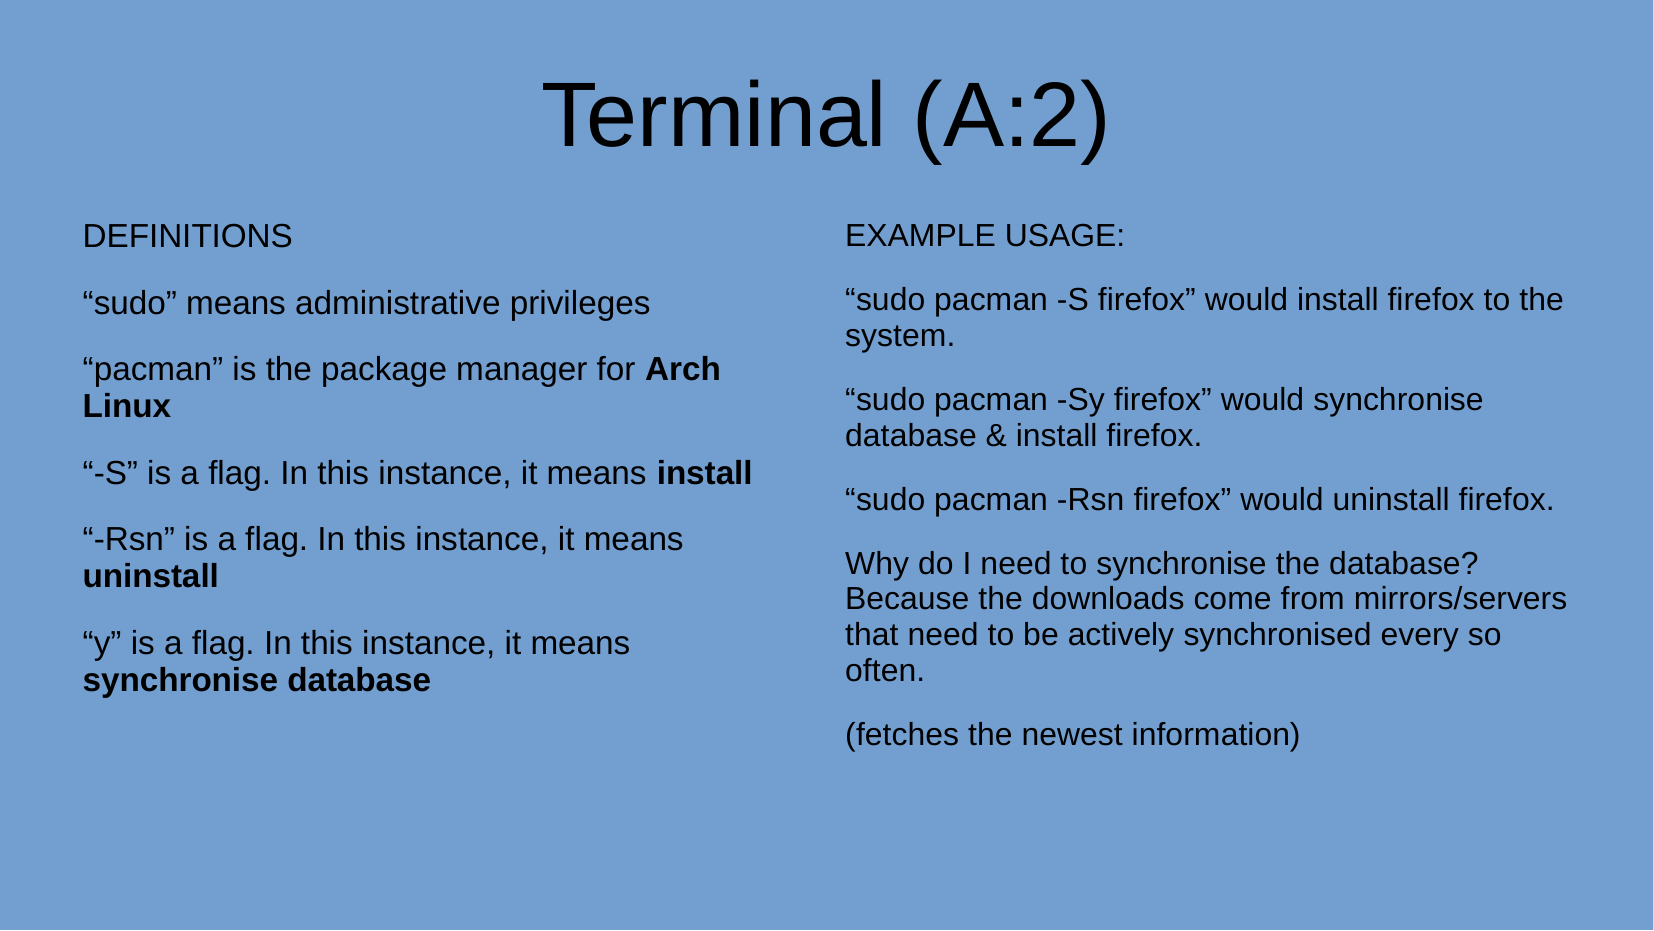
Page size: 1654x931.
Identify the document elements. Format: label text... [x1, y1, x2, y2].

list EXAMPLE USAGE: “sudo pacman -S firefox” would install firefox to the system. “sudo pacman -Sy firefox” would synchronise database & install firefox. “sudo pacman -Rsn firefox” would uninstall firefox. Why do I need to synchronise the database? Because the downloads come from mirrors/servers that need to be actively synchronised every so often. (fetches the newest information) [845, 217, 1572, 758]
list DEFINITIONS “sudo” means administrative privileges “pacman” is the package manager for Arch Linux “-S” is a flag. In this instance, it means install “-Rsn” is a flag. In this instance, it means uninstall “y” is a flag. In this instance, it means synchronise database [82, 217, 809, 758]
title Terminal (A:2) [82, 37, 1571, 193]
